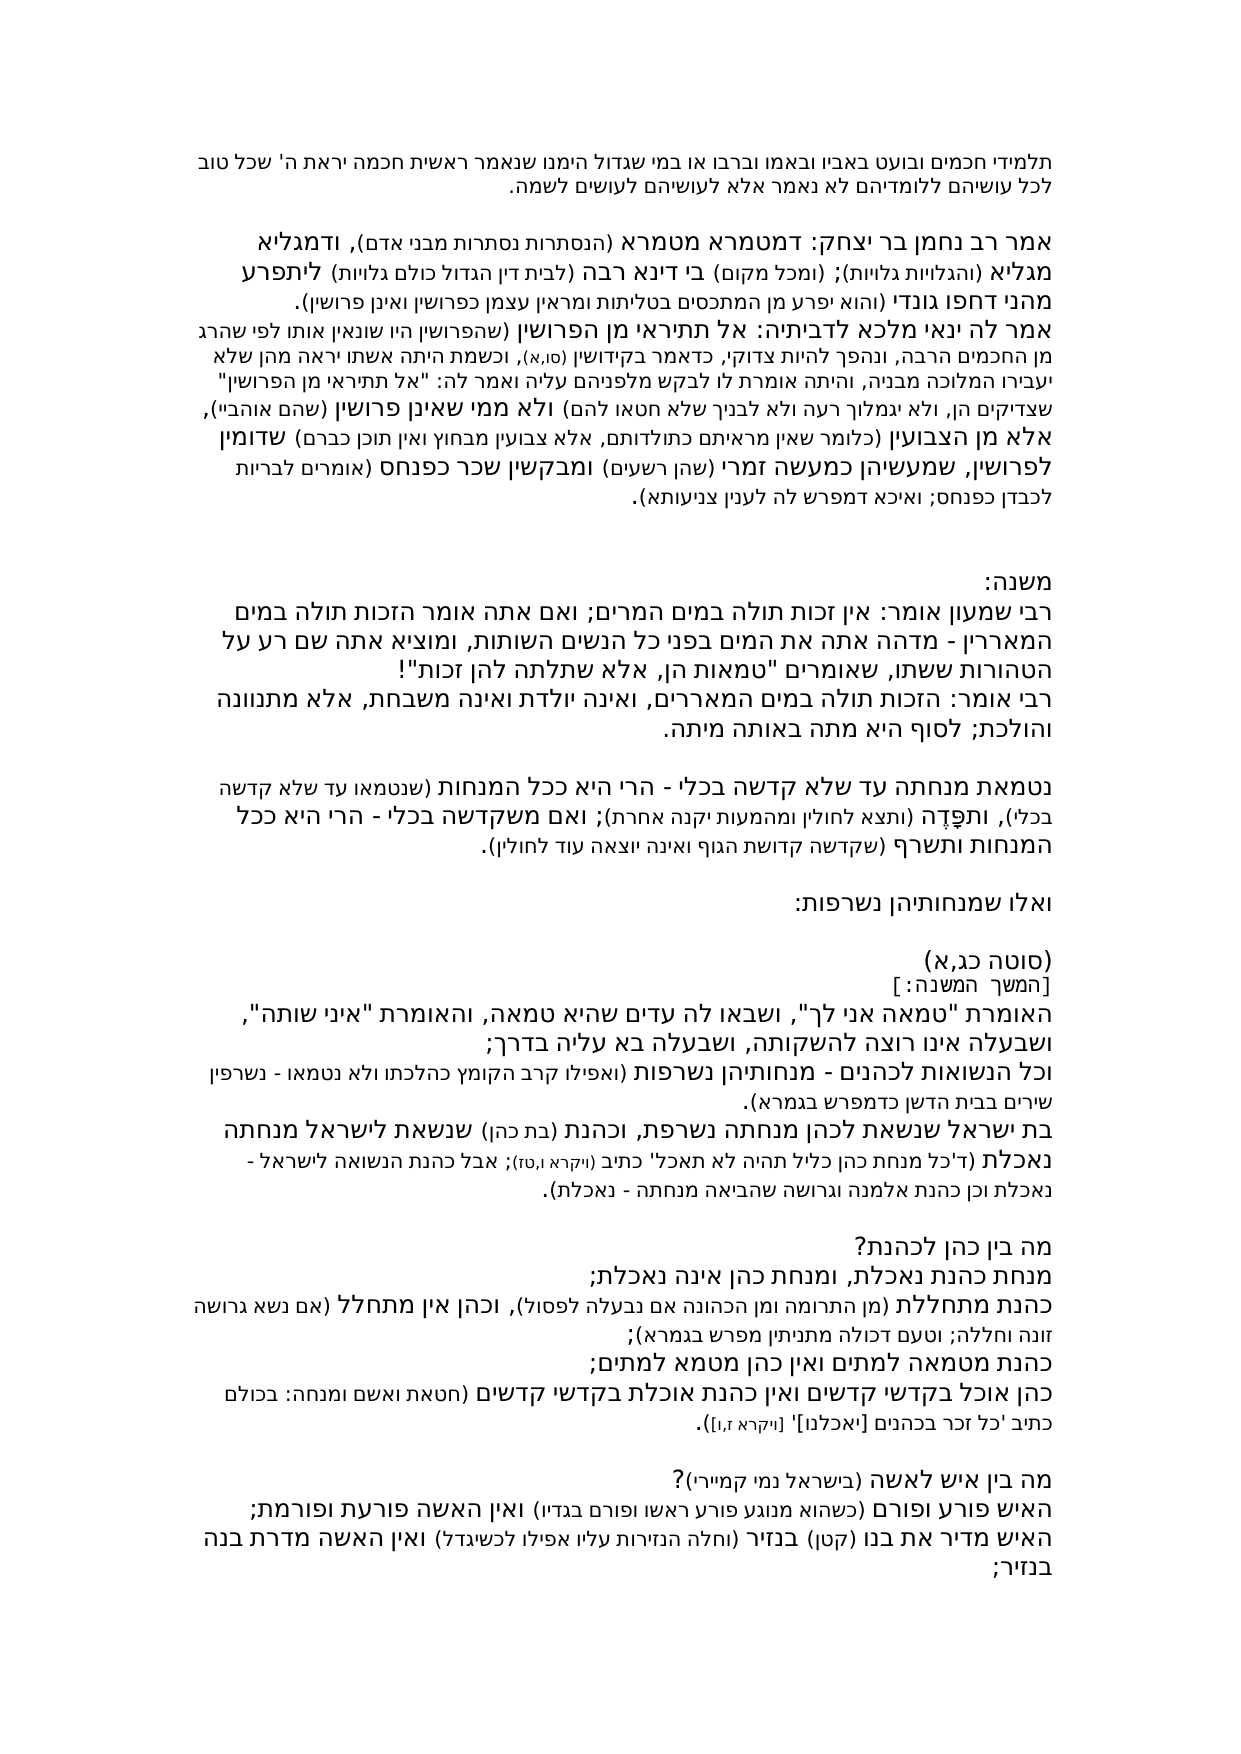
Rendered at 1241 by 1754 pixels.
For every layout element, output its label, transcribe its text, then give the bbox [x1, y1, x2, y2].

text וכל הנשואות לכהנים - מנחותיהן נשרפות (ואפילו קרב הקומץ כהלכתו ולא נטמאו - נשרפין שירים בבית הדשן כדמפרש בגמרא). [187, 1057, 1053, 1116]
text (סוטה כג,א) [187, 946, 1053, 975]
text בת ישראל שנשאת לכהן מנחתה נשרפת, וכהנת (בת כהן) שנשאת לישראל מנחתה נאכלת (ד'כל מנחת כהן כליל תהיה לא תאכל' כתיב (ויקרא ו,טז); אבל כהנת הנשואה לישראל - נאכלת וכן כהנת אלמנה וגרושה שהביאה מנחתה - נאכלת). [187, 1116, 1053, 1203]
text כהן אוכל בקדשי קדשים ואין כהנת אוכלת בקדשי קדשים (חטאת ואשם ומנחה: בכולם כתיב 'כל זכר בכהנים [יאכלנו]' [ויקרא ז,ו]). [187, 1378, 1053, 1436]
text אמר רב נחמן בר יצחק: דמטמרא מטמרא (הנסתרות נסתרות מבני אדם), ודמגליא מגליא (והגלויות גלויות); (ומכל מקום) בי דינא רבה (לבית דין הגדול כולם גלויות) ליתפרע מהני דחפו גונדי (והוא יפרע מן המתכסים בטליתות ומראין עצמן כפרושין ואינן פרושין). [187, 227, 1053, 315]
text אמר לה ינאי מלכא לדביתיה: אל תתיראי מן הפרושין (שהפרושין היו שונאין אותו לפי שהרג מן החכמים הרבה, ונהפך להיות צדוקי, כדאמר בקידושין (סו,א), וכשמת היתה אשתו יראה מהן שלא יעבירו המלוכה מבניה, והיתה אומרת לו לבקש מלפניהם עליה ואמר לה: "אל תתיראי מן הפרושין" שצדיקים הן, ולא יגמלוך רעה ולא לבניך שלא חטאו להם) ולא ממי שאינן פרושין (שהם אוהביי), אלא מן הצבועין (כלומר שאין מראיתם כתולדותם, אלא צבועין מבחוץ ואין תוכן כברם) שדומין לפרושין, שמעשיהן כמעשה זמרי (שהן רשעים) ומבקשין שכר כפנחס (אומרים לבריות לכבדן כפנחס; ואיכא דמפרש לה לענין צניעותא). [187, 315, 1053, 510]
text האיש מדיר את בנו (קטן) בנזיר (וחלה הנזירות עליו אפילו לכשיגדל) ואין האשה מדרת בנה בנזיר; [187, 1523, 1053, 1582]
text מנחת כהנת נאכלת, ומנחת כהן אינה נאכלת; [187, 1261, 1053, 1290]
text רבי שמעון אומר: אין זכות תולה במים המרים; ואם אתה אומר הזכות תולה במים המאררין - מדהה אתה את המים בפני כל הנשים השותות, ומוציא אתה שם רע על הטהורות ששתו, שאומרים "טמאות הן, אלא שתלתה להן זכות"! [187, 597, 1053, 684]
text נטמאת מנחתה עד שלא קדשה בכלי - הרי היא ככל המנחות (שנטמאו עד שלא קדשה בכלי), ותפָּדֶה (ותצא לחולין ומהמעות יקנה אחרת); ואם משקדשה בכלי - הרי היא ככל המנחות ותשרף (שקדשה קדושת הגוף ואינה יוצאה עוד לחולין). [187, 772, 1053, 859]
text האיש פורע ופורם (כשהוא מנוגע פורע ראשו ופורם בגדיו) ואין האשה פורעת ופורמת; [187, 1494, 1053, 1523]
text [המשך המשנה:] [187, 975, 1053, 999]
text מה בין כהן לכהנת? [187, 1232, 1053, 1261]
text כהנת מתחללת (מן התרומה ומן הכהונה אם נבעלה לפסול), וכהן אין מתחלל (אם נשא גרושה זונה וחללה; וטעם דכולה מתניתין מפרש בגמרא); [187, 1290, 1053, 1349]
text האומרת "טמאה אני לך", ושבאו לה עדים שהיא טמאה, והאומרת "איני שותה", ושבעלה אינו רוצה להשקותה, ושבעלה בא עליה בדרך; [187, 999, 1053, 1057]
text ואלו שמנחותיהן נשרפות: [187, 888, 1053, 917]
text תלמידי חכמים ובועט באביו ובאמו וברבו או במי שגדול הימנו שנאמר ראשית חכמה יראת ה' שכל טוב לכל עושיהם ללומדיהם לא נאמר אלא לעושיהם לעושים לשמה. [187, 150, 1053, 199]
text משנה: [187, 568, 1053, 597]
text כהנת מטמאה למתים ואין כהן מטמא למתים; [187, 1349, 1053, 1378]
text מה בין איש לאשה (בישראל נמי קמיירי)? [187, 1465, 1053, 1494]
text רבי אומר: הזכות תולה במים המאררים, ואינה יולדת ואינה משבחת, אלא מתנוונה והולכת; לסוף היא מתה באותה מיתה. [187, 684, 1053, 743]
